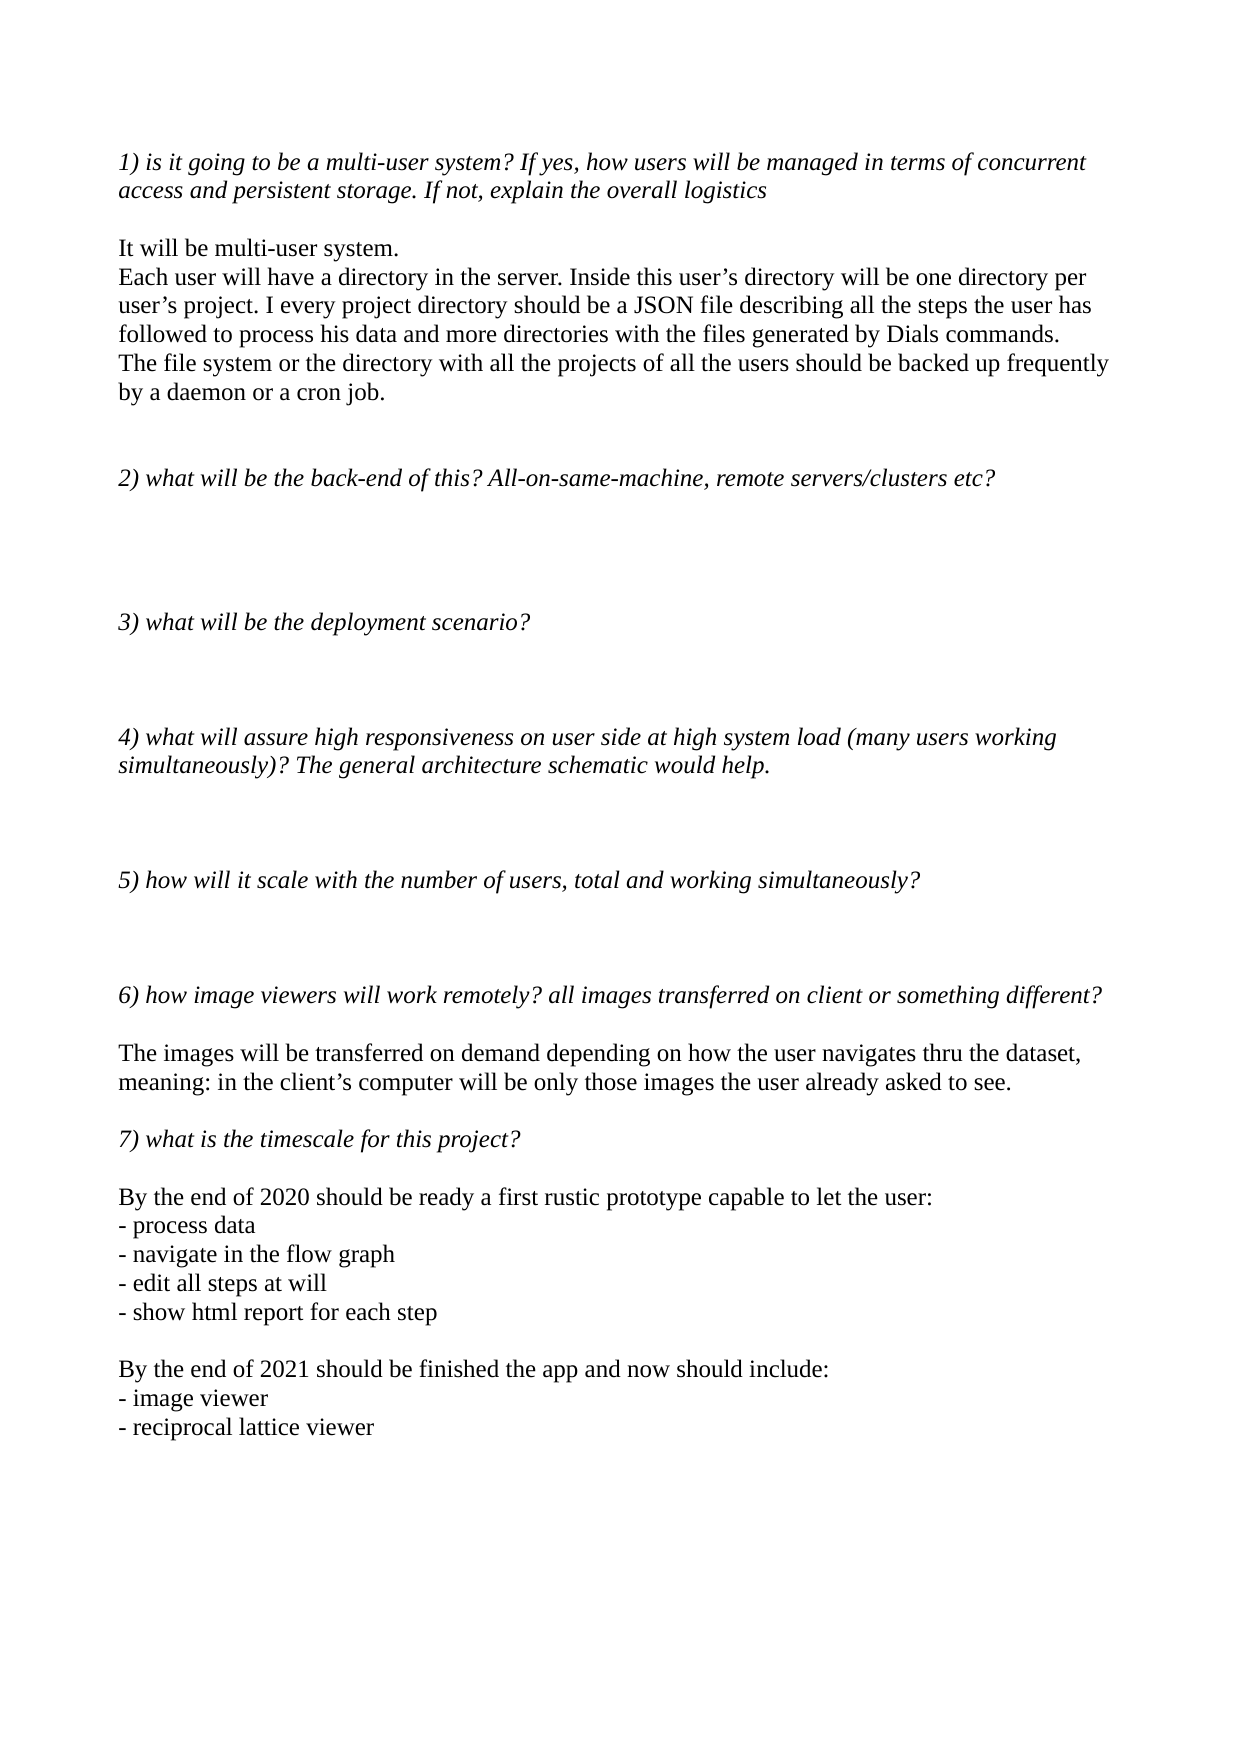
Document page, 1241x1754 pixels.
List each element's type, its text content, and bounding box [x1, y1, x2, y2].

text - navigate in the flow graph [118, 1239, 1122, 1268]
text - show html report for each step [118, 1297, 1122, 1326]
text 1) is it going to be a multi-user system? If yes, how users will be managed in terms of concurrent access and persistent storage. If not, explain the overall logistics [118, 147, 1122, 204]
text By the end of 2021 should be finished the app and now should include: [118, 1354, 1122, 1383]
text By the end of 2020 should be ready a first rustic prototype capable to let the user: [118, 1182, 1122, 1211]
text Each user will have a directory in the server. Inside this user’s directory will be one directory per user’s project. I every project directory should be a JSON file describing all the steps the user has followed to process his data and more directories with the files generated by Dials commands. [118, 262, 1122, 348]
text - image viewer [118, 1383, 1122, 1412]
text - edit all steps at will [118, 1268, 1122, 1297]
text The file system or the directory with all the projects of all the users should be backed up frequently by a daemon or a cron job. [118, 348, 1122, 406]
text 7) what is the timescale for this project? [118, 1124, 1122, 1153]
text - reciprocal lattice viewer [118, 1412, 1122, 1441]
text 2) what will be the back-end of this? All-on-same-machine, remote servers/clusters etc? [118, 463, 1122, 492]
text 5) how will it scale with the number of users, total and working simultaneously? [118, 866, 1122, 894]
text It will be multi-user system. [118, 233, 1122, 262]
text 6) how image viewers will work remotely? all images transferred on client or something different? [118, 981, 1122, 1009]
text 3) what will be the deployment scenario? [118, 607, 1122, 636]
text 4) what will assure high responsiveness on user side at high system load (many users working simultaneously)? The general architecture schematic would help. [118, 722, 1122, 779]
text - process data [118, 1211, 1122, 1239]
text The images will be transferred on demand depending on how the user navigates thru the dataset, meaning: in the client’s computer will be only those images the user already asked to see. [118, 1038, 1122, 1096]
